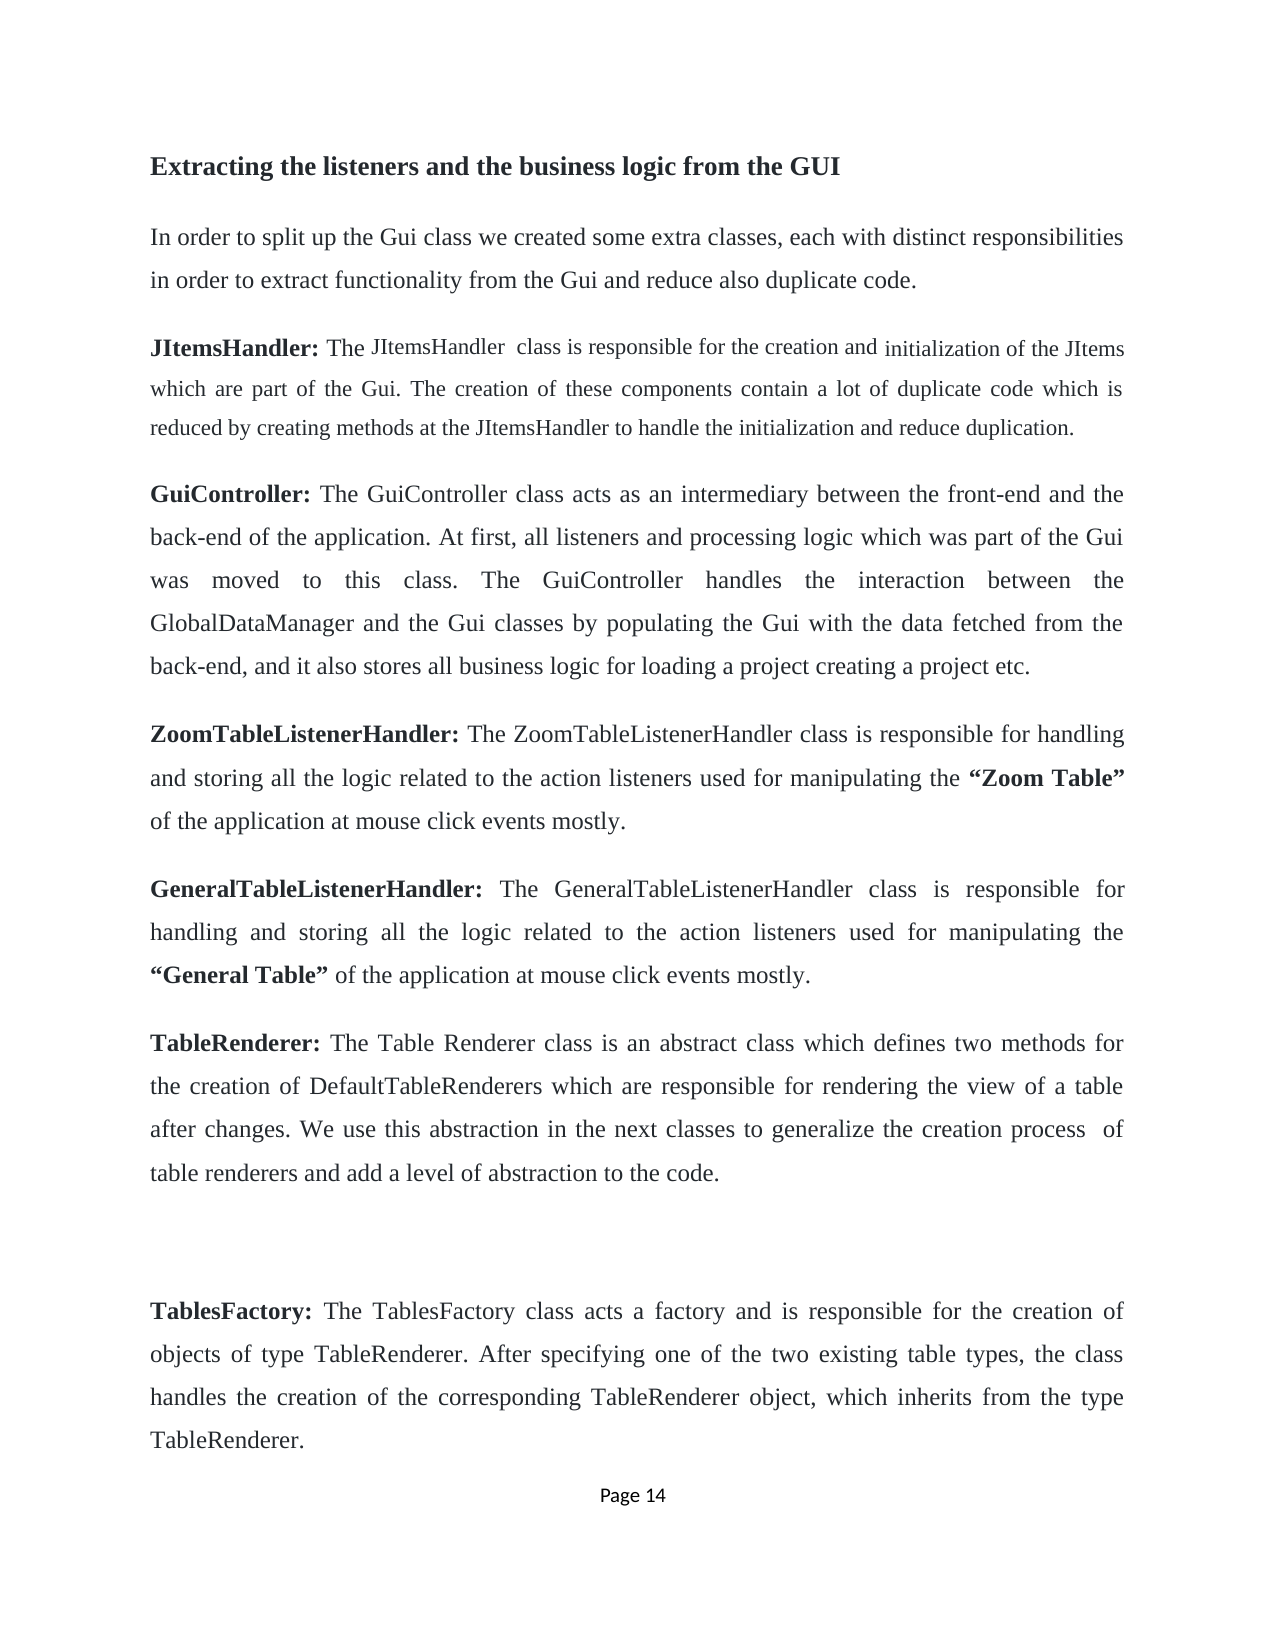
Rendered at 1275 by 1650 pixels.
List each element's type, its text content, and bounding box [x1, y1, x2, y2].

text TablesFactory: The TablesFactory class acts a factory and is responsible for the creation of objects of type TableRenderer. After specifying one of the two existing table types, the class handles the creation of the corresponding TableRenderer object, which inherits from the type TableRenderer. [150, 1294, 1125, 1454]
text In order to split up the Gui class we created some extra classes, each with distinct responsibilities in order to extract functionality from the Gui and reduce also duplicate code. [150, 222, 1125, 293]
text ZoomTableListenerHandler: The ZoomTableListenerHandler class is responsible for handling and storing all the logic related to the action listeners used for manipulating the “Zoom Table” of the application at mouse click events mostly. [150, 719, 1125, 834]
text GeneralTableListenerHandler: The GeneralTableListenerHandler class is responsible for handling and storing all the logic related to the action listeners used for manipulating the “General Table” of the application at mouse click events mostly. [150, 874, 1125, 989]
text GuiController: The GuiController class acts as an intermediary between the front-end and the back-end of the application. At first, all listeners and processing logic which was part of the Gui was moved to this class. The GuiController handles the interaction between the GlobalDataManager and the Gui classes by populating the Gui with the data fetched from the back-end, and it also stores all business logic for loading a project creating a project etc. [150, 479, 1125, 680]
text TableRenderer: The Table Renderer class is an abstract class which defines two methods for the creation of DefaultTableRenderers which are responsible for rendering the view of a table after changes. We use this abstraction in the next classes to generalize the creation process of table renderers and add a level of abstraction to the code. [150, 1028, 1125, 1186]
text Extracting the listeners and the business logic from the GUI [150, 150, 1125, 181]
text JItemsHandler: The JItemsHandler class is responsible for the creation and initialization of the JItems which are part of the Gui. The creation of these components contain a lot of duplicate code which is reduced by creating methods at the JItemsHandler to handle the initialization and reduce duplication. [150, 333, 1125, 441]
